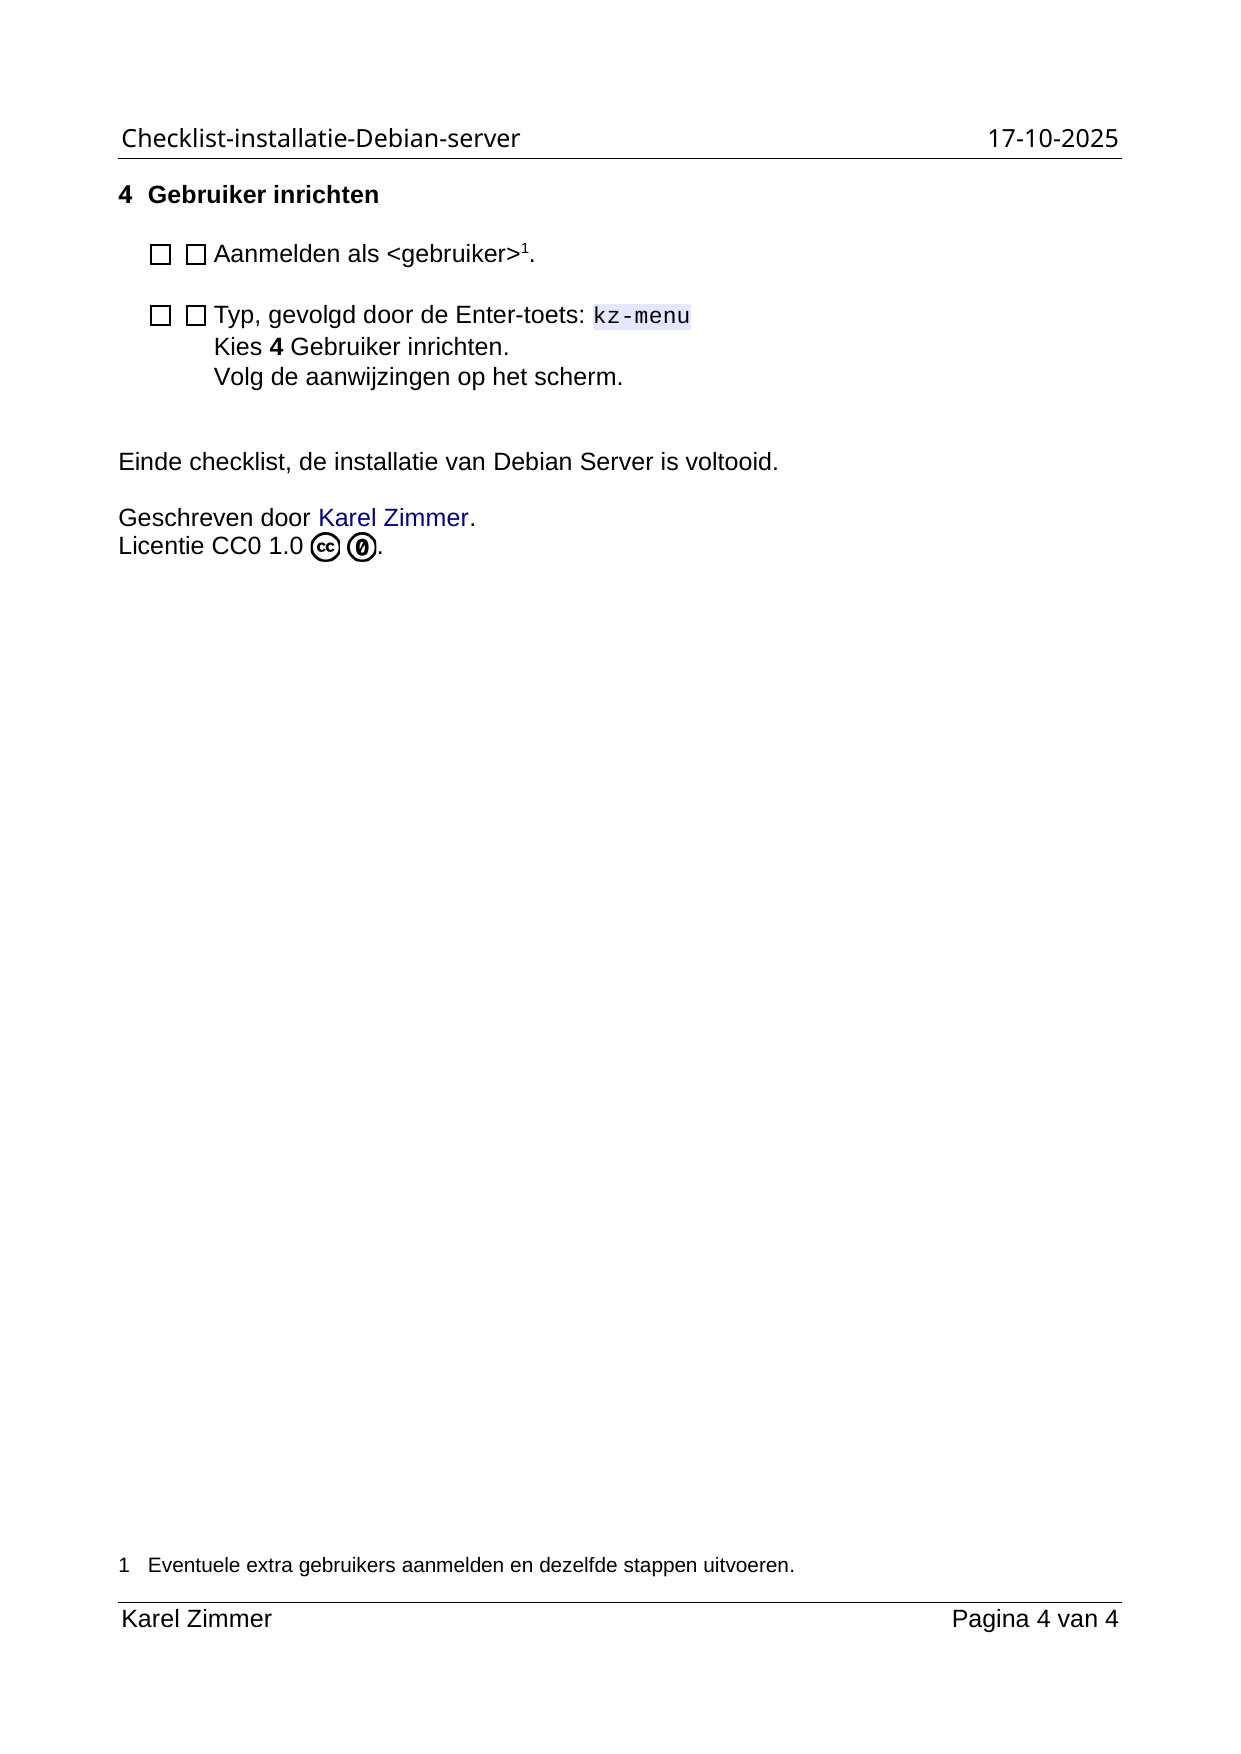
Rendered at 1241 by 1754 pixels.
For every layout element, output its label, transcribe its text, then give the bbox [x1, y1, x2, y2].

table_cell [142, 332, 177, 362]
list Geschreven door Karel Zimmer. [118, 504, 1122, 532]
table_cell Typ, gevolgd door de Enter-toets: kz-menu [213, 300, 1122, 332]
table_cell [118, 300, 142, 332]
table_cell [142, 269, 177, 300]
table_cell [177, 300, 213, 332]
table_cell Volg de aanwijzingen op het scherm. [213, 362, 1122, 392]
table_cell [177, 269, 213, 300]
table_header [118, 239, 142, 269]
table_cell [142, 300, 177, 332]
list Licentie CC0 1.0 [118, 532, 310, 562]
table_cell [142, 362, 177, 392]
table_header Aanmelden als <gebruiker>. [213, 239, 1122, 269]
table_cell Kies 4 Gebruiker inrichten. [213, 332, 1122, 362]
table_cell [177, 332, 213, 362]
table_cell [177, 362, 213, 392]
picture [310, 532, 340, 562]
table_cell [118, 269, 142, 300]
table_cell [118, 332, 142, 362]
table_header [142, 239, 177, 269]
table_header [177, 239, 213, 269]
text Einde checklist, de installatie van Debian Server is voltooid. [118, 448, 1122, 476]
list Gebruiker inrichten [118, 177, 1122, 211]
list . [377, 532, 1122, 562]
table_cell [118, 362, 142, 392]
picture [347, 532, 377, 562]
table_cell [213, 269, 1122, 300]
